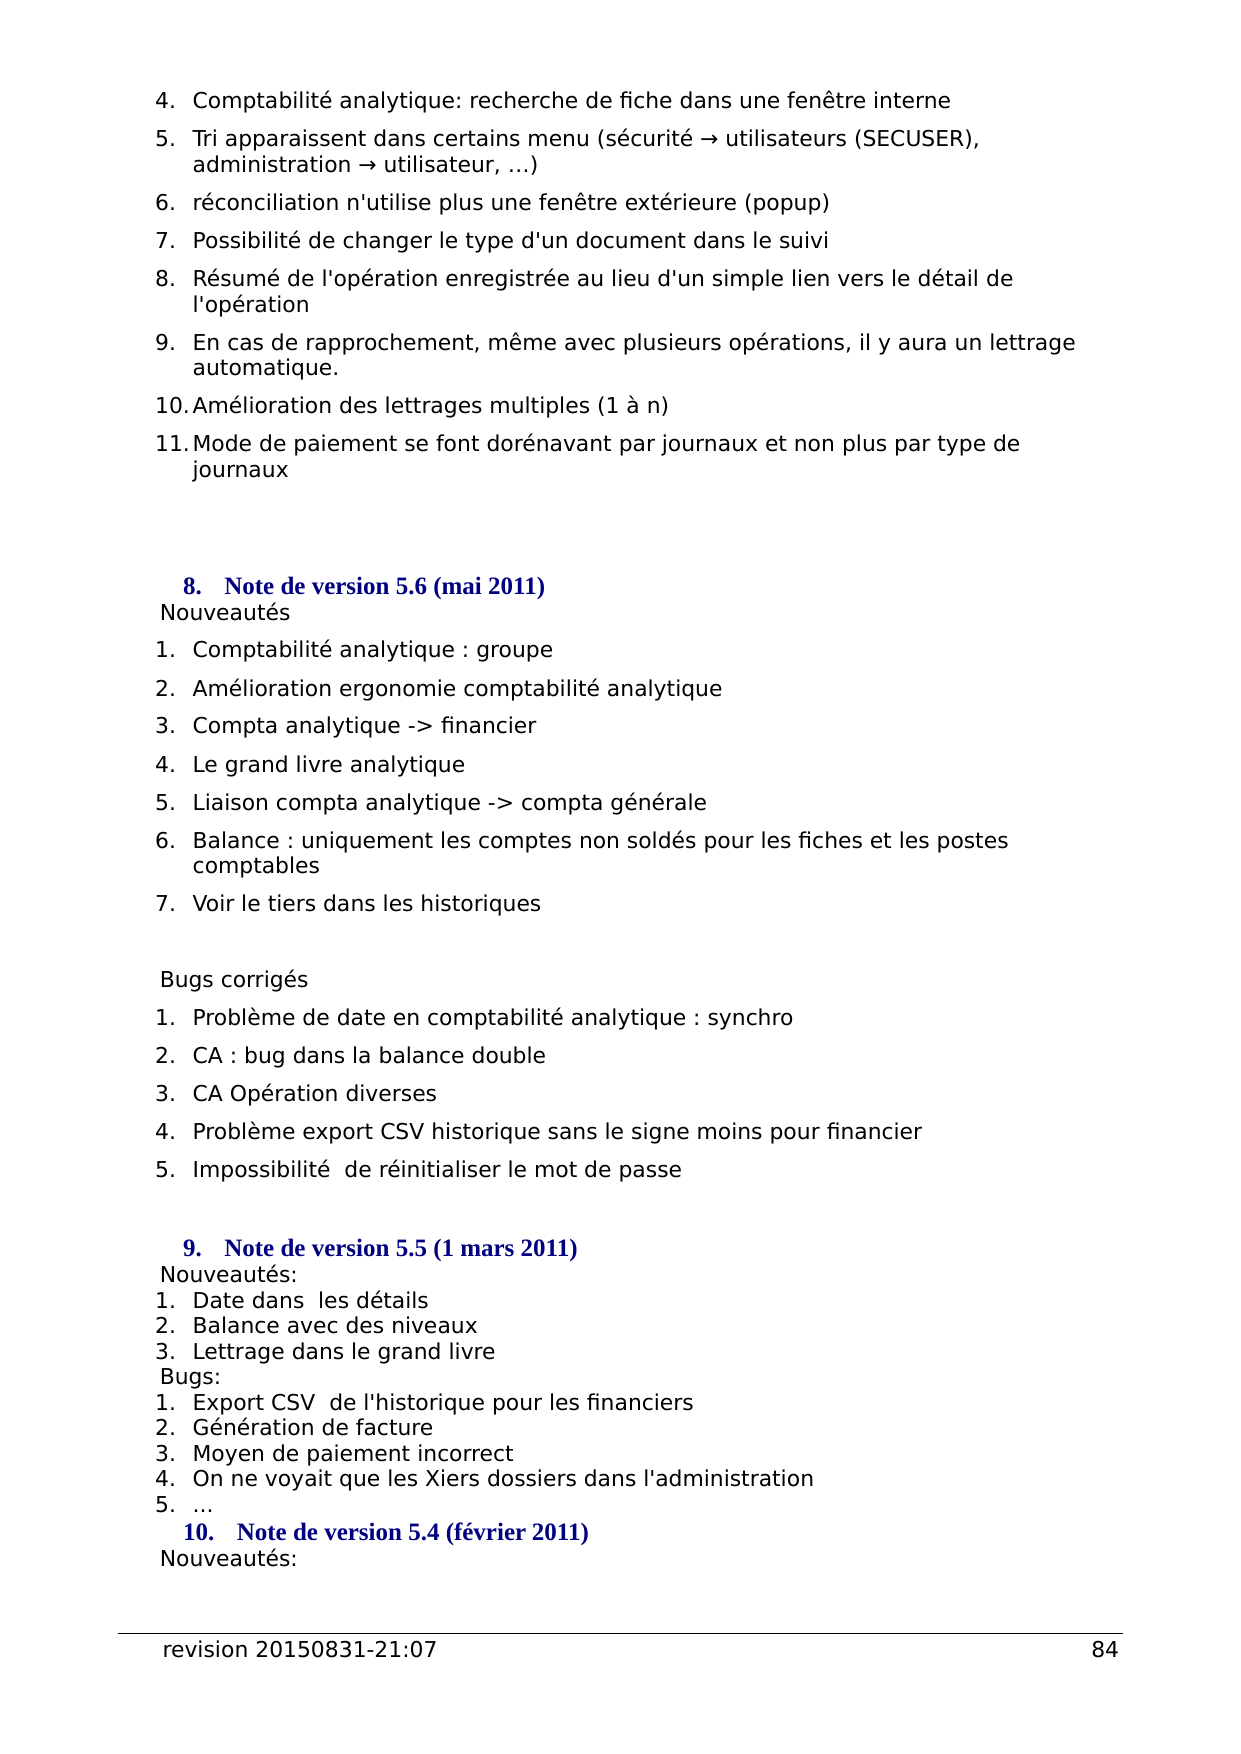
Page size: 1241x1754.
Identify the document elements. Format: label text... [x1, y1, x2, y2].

list Résumé de l'opération enregistrée au lieu d'un simple lien vers le détail de l'opération [155, 266, 1123, 317]
list Tri apparaissent dans certains menu (sécurité → utilisateurs (SECUSER), administration → utilisateur, …) [155, 127, 1123, 178]
list Amélioration ergonomie comptabilité analytique [155, 676, 1123, 701]
list CA Opération diverses [155, 1081, 1123, 1107]
list ... [155, 1492, 1123, 1517]
list Problème de date en comptabilité analytique : synchro [155, 1005, 1123, 1031]
list Génération de facture [155, 1415, 1123, 1441]
text Bugs corrigés [159, 967, 1123, 993]
list Balance : uniquement les comptes non soldés pour les fiches et les postes comptables [155, 828, 1123, 879]
subtitle Note de version 5.4 (février 2011) [177, 1517, 1123, 1546]
list Date dans les détails [155, 1288, 1123, 1313]
text Bugs: [159, 1364, 1123, 1390]
text Nouveautés [159, 599, 1123, 625]
list Moyen de paiement incorrect [155, 1441, 1123, 1466]
list Lettrage dans le grand livre [155, 1339, 1123, 1364]
list On ne voyait que les Xiers dossiers dans l'administration [155, 1466, 1123, 1492]
subtitle Note de version 5.5 (1 mars 2011) [177, 1233, 1123, 1262]
list Export CSV de l'historique pour les financiers [155, 1390, 1123, 1415]
list Comptabilité analytique: recherche de fiche dans une fenêtre interne [155, 88, 1123, 114]
subtitle Note de version 5.6 (mai 2011) [177, 571, 1123, 599]
list réconciliation n'utilise plus une fenêtre extérieure (popup) [155, 190, 1123, 216]
list Possibilité de changer le type d'un document dans le suivi [155, 228, 1123, 254]
list Comptabilité analytique : groupe [155, 638, 1123, 663]
text Nouveautés: [159, 1262, 1123, 1288]
list Balance avec des niveaux [155, 1313, 1123, 1339]
list Amélioration des lettrages multiples (1 à n) [155, 393, 1123, 419]
list Mode de paiement se font dorénavant par journaux et non plus par type de journaux [155, 431, 1123, 482]
list Liaison compta analytique -> compta générale [155, 790, 1123, 815]
list En cas de rapprochement, même avec plusieurs opérations, il y aura un lettrage automatique. [155, 330, 1123, 381]
text Nouveautés: [159, 1546, 1123, 1572]
list Le grand livre analytique [155, 752, 1123, 777]
list Problème export CSV historique sans le signe moins pour financier [155, 1119, 1123, 1145]
list Compta analytique -> financier [155, 714, 1123, 739]
list CA : bug dans la balance double [155, 1043, 1123, 1069]
list Impossibilité de réinitialiser le mot de passe [155, 1157, 1123, 1183]
list Voir le tiers dans les historiques [155, 891, 1123, 917]
